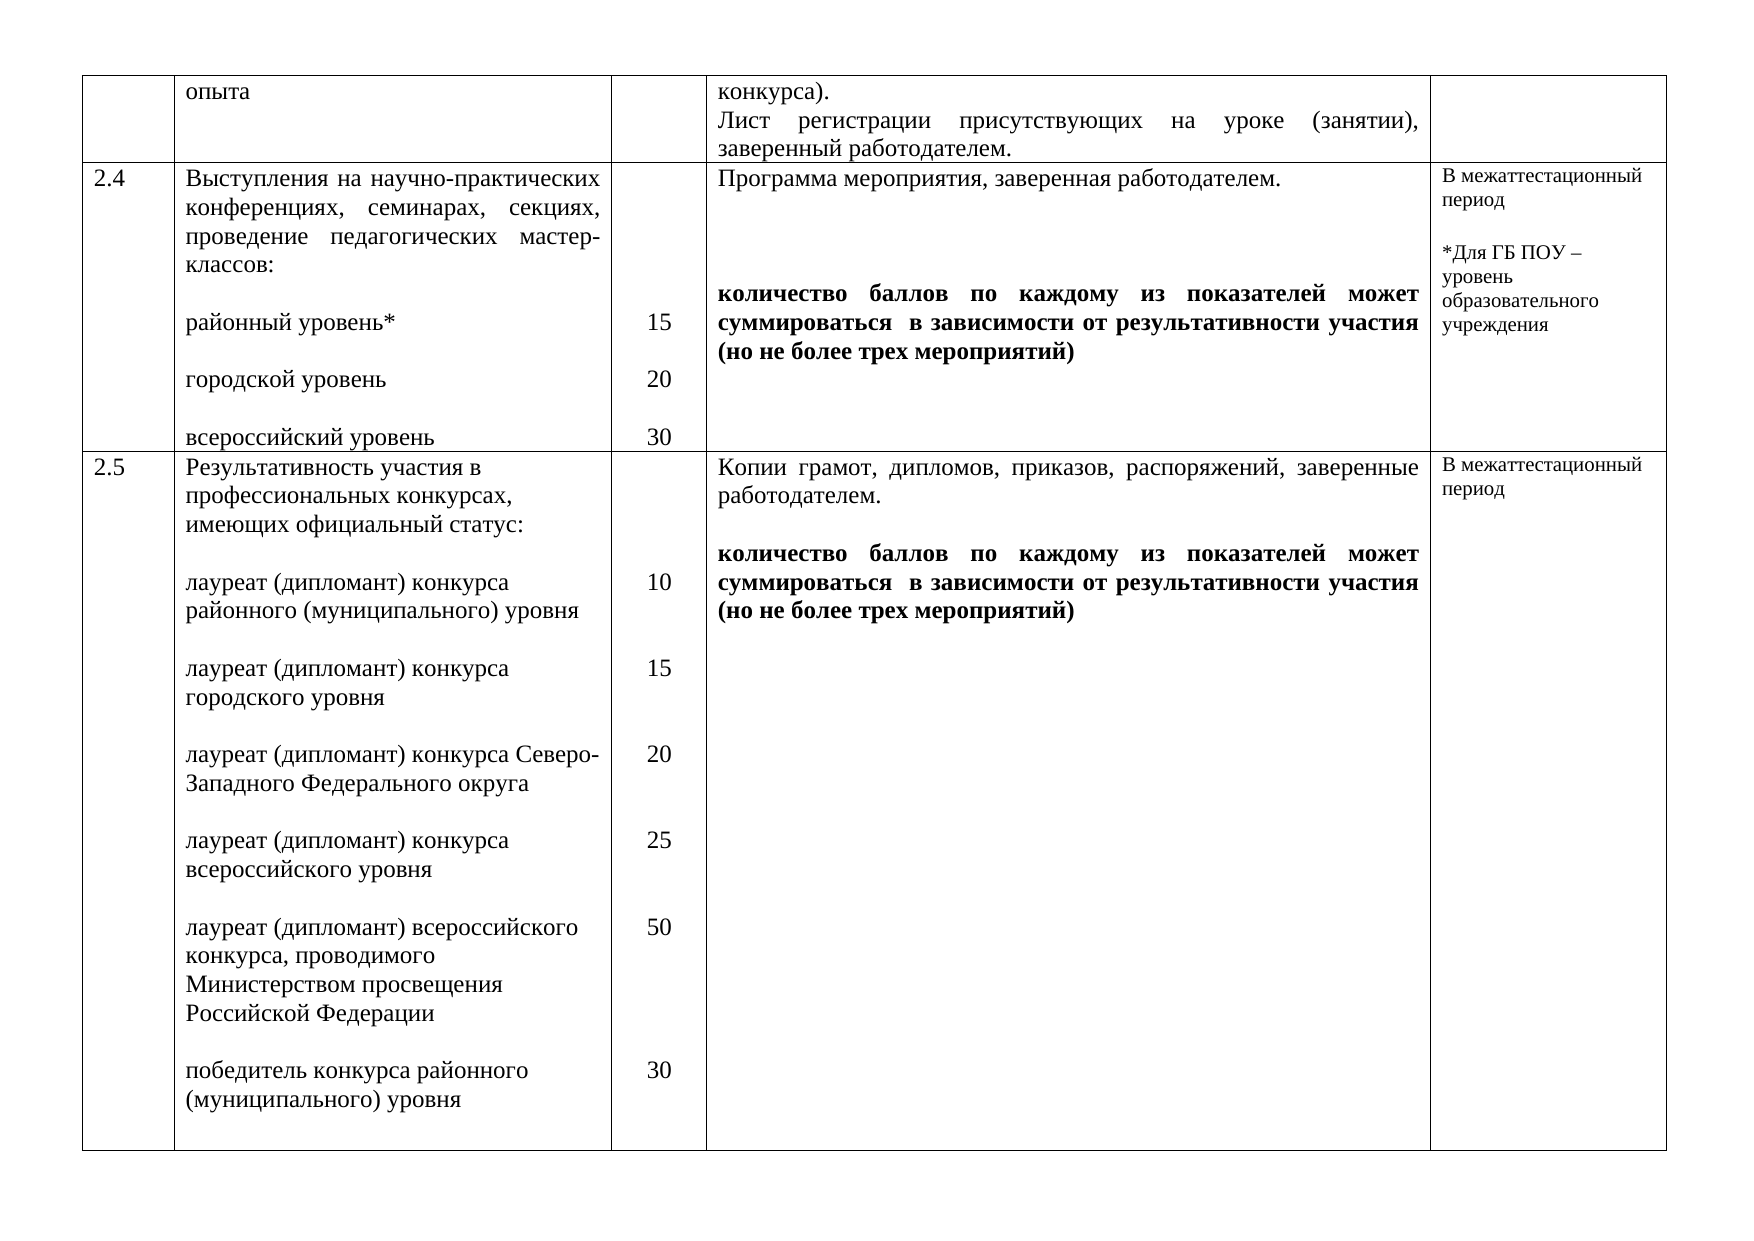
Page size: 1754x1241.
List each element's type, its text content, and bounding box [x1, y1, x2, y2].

table_cell [83, 76, 174, 162]
table_cell Копии грамот, дипломов, приказов, распоряжений, заверенные работодателем. количество баллов по каждому из показателей может суммироваться в зависимости от результативности участия (но не более трех мероприятий) [707, 452, 1430, 1150]
table_cell В межаттестационный период *Для ГБ ПОУ – уровень образовательного учреждения [1431, 163, 1666, 451]
table_cell 10 15 20 25 50 30 [612, 452, 706, 1150]
table_cell опыта [175, 76, 611, 162]
table_cell Выступления на научно-практических конференциях, семинарах, секциях, проведение педагогических мастер-классов: районный уровень* городской уровень всероссийский уровень [175, 163, 611, 451]
table_cell 2.4 [83, 163, 174, 451]
table_cell Программа мероприятия, заверенная работодателем. количество баллов по каждому из показателей может суммироваться в зависимости от результативности участия (но не более трех мероприятий) [707, 163, 1430, 451]
table_cell 15 20 30 [612, 163, 706, 451]
table_cell Результативность участия в профессиональных конкурсах, имеющих официальный статус: лауреат (дипломант) конкурса районного (муниципального) уровня лауреат (дипломант) конкурса городского уровня лауреат (дипломант) конкурса Северо-Западного Федерального округа лауреат (дипломант) конкурса всероссийского уровня лауреат (дипломант) всероссийского конкурса, проводимого Министерством просвещения Российской Федерации победитель конкурса районного (муниципального) уровня [175, 452, 611, 1150]
table_cell [612, 76, 706, 162]
table_cell 2.5 [83, 452, 174, 1150]
table_cell конкурса). Лист регистрации присутствующих на уроке (занятии), заверенный работодателем. [707, 76, 1430, 162]
table_cell [1431, 76, 1666, 162]
table_cell В межаттестационный период [1431, 452, 1666, 1150]
